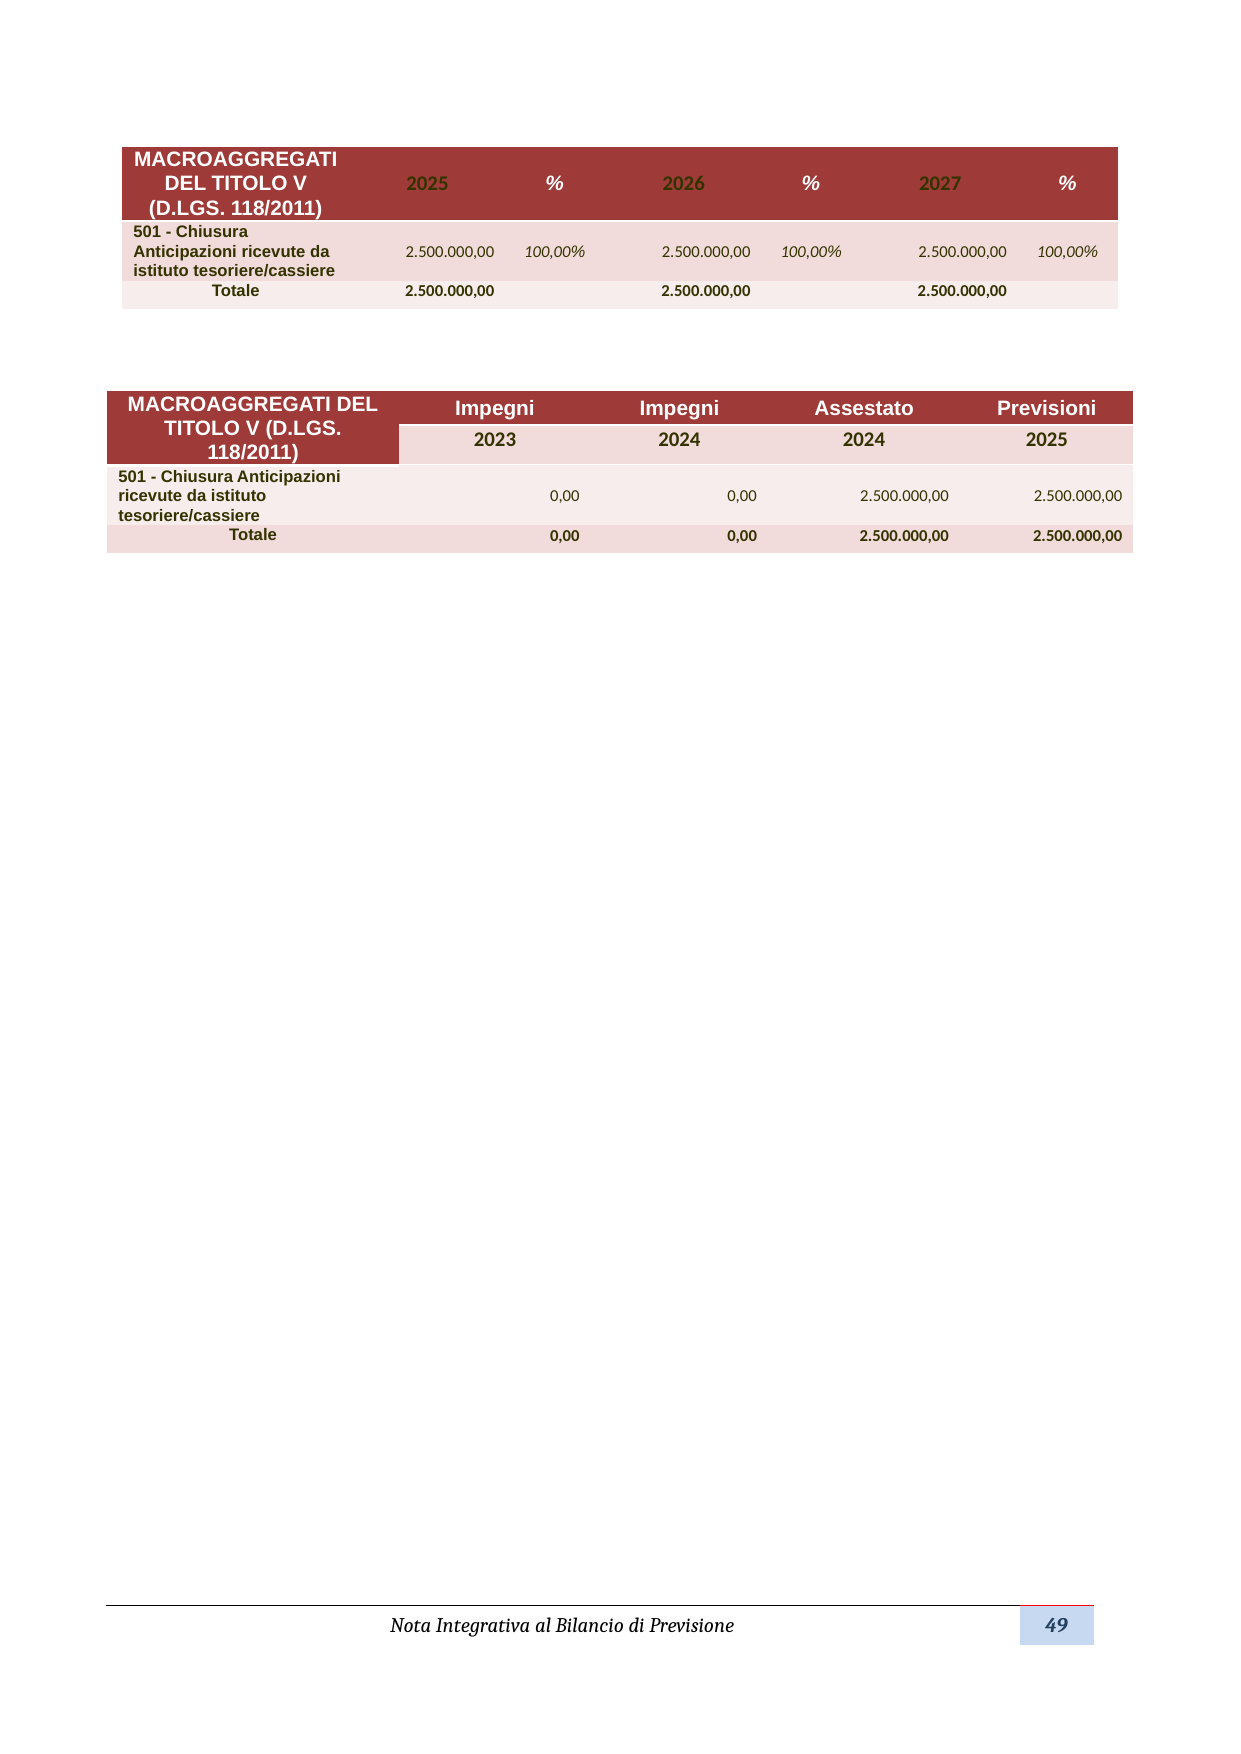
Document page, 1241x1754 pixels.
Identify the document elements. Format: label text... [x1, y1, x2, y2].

table_cell 100,00% [1018, 222, 1118, 281]
table_cell 501 - Chiusura Anticipazioni ricevute da istituto tesoriere/cassiere [122, 222, 349, 281]
table_header Impegni [591, 391, 768, 424]
table_cell [1018, 281, 1118, 309]
table_header 2026 [606, 147, 761, 220]
table_cell 0,00 [399, 525, 591, 553]
table_header % [505, 147, 606, 220]
table_cell 2024 [768, 426, 960, 464]
table_cell 2.500.000,00 [960, 525, 1133, 553]
table_cell 2.500.000,00 [768, 465, 960, 525]
table_cell 100,00% [505, 222, 606, 281]
table_cell Totale [107, 525, 399, 553]
table_cell 0,00 [591, 525, 768, 553]
table_cell 2024 [591, 426, 768, 464]
table_header MACROAGGREGATI DEL TITOLO V (D.LGS. 118/2011) [107, 391, 399, 464]
table_cell 2.500.000,00 [349, 281, 505, 309]
table_cell Totale [122, 281, 349, 309]
table_header Assestato [768, 391, 960, 424]
table_cell 501 - Chiusura Anticipazioni ricevute da istituto tesoriere/cassiere [107, 467, 399, 525]
table_header % [761, 147, 862, 220]
table_cell 2.500.000,00 [349, 222, 505, 281]
table_header Impegni [399, 391, 591, 424]
table_cell 0,00 [399, 465, 591, 525]
table_cell 2.500.000,00 [960, 465, 1133, 525]
table_header % [1018, 147, 1118, 220]
table_cell [505, 281, 606, 309]
table_cell 2.500.000,00 [862, 281, 1018, 309]
table_header MACROAGGREGATI DEL TITOLO V (D.LGS. 118/2011) [122, 147, 349, 220]
table_cell 0,00 [591, 465, 768, 525]
table_cell 2.500.000,00 [768, 525, 960, 553]
table_cell 100,00% [761, 222, 862, 281]
table_header Previsioni [960, 391, 1133, 424]
table_cell 2.500.000,00 [862, 222, 1018, 281]
table_cell [761, 281, 862, 309]
table_cell 2.500.000,00 [606, 281, 761, 309]
table_cell 2025 [960, 426, 1133, 464]
table_header 2027 [862, 147, 1018, 220]
table_cell 2023 [399, 426, 591, 464]
table_header 2025 [349, 147, 505, 220]
table_cell 2.500.000,00 [606, 222, 761, 281]
